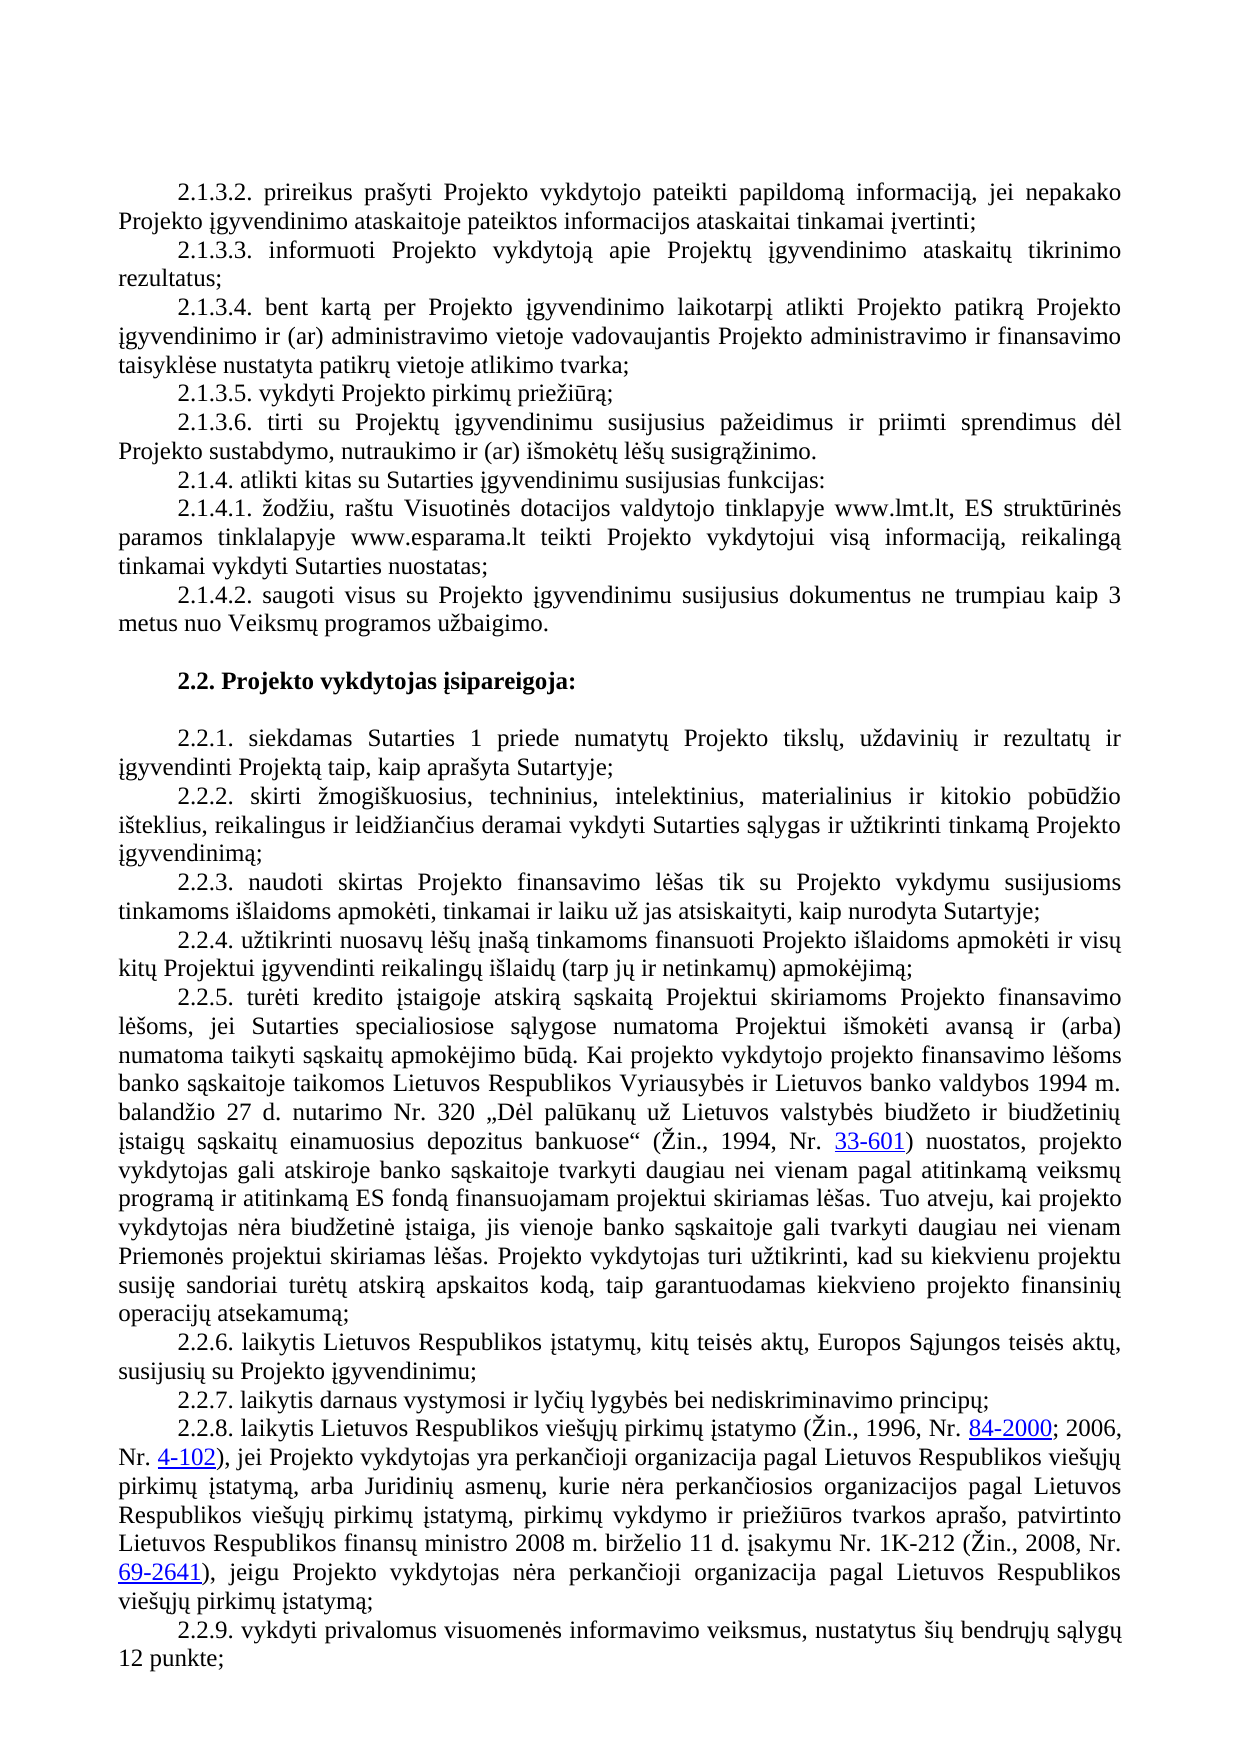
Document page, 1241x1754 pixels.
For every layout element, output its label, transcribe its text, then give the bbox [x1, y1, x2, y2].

text 2.1.3.4. bent kartą per Projekto įgyvendinimo laikotarpį atlikti Projekto patikrą Projekto įgyvendinimo ir (ar) administravimo vietoje vadovaujantis Projekto administravimo ir finansavimo taisyklėse nustatyta patikrų vietoje atlikimo tvarka; [118, 292, 1122, 378]
text 2.1.3.6. tirti su Projektų įgyvendinimu susijusius pažeidimus ir priimti sprendimus dėl Projekto sustabdymo, nutraukimo ir (ar) išmokėtų lėšų susigrąžinimo. [118, 407, 1122, 465]
text 2.1.4. atlikti kitas su Sutarties įgyvendinimu susijusias funkcijas: [118, 465, 1122, 493]
text 2.2. Projekto vykdytojas įsipareigoja: [118, 666, 1122, 695]
text 2.1.3.5. vykdyti Projekto pirkimų priežiūrą; [118, 378, 1122, 407]
text 2.2.4. užtikrinti nuosavų lėšų įnašą tinkamoms finansuoti Projekto išlaidoms apmokėti ir visų kitų Projektui įgyvendinti reikalingų išlaidų (tarp jų ir netinkamų) apmokėjimą; [118, 925, 1122, 982]
text 2.1.4.2. saugoti visus su Projekto įgyvendinimu susijusius dokumentus ne trumpiau kaip 3 metus nuo Veiksmų programos užbaigimo. [118, 580, 1122, 637]
text 2.2.7. laikytis darnaus vystymosi ir lyčių lygybės bei nediskriminavimo principų; [118, 1385, 1122, 1413]
text 2.2.1. siekdamas Sutarties 1 priede numatytų Projekto tikslų, uždavinių ir rezultatų ir įgyvendinti Projektą taip, kaip aprašyta Sutartyje; [118, 723, 1122, 781]
text 2.2.9. vykdyti privalomus visuomenės informavimo veiksmus, nustatytus šių bendrųjų sąlygų 12 punkte; [118, 1615, 1122, 1672]
text 2.2.5. turėti kredito įstaigoje atskirą sąskaitą Projektui skiriamoms Projekto finansavimo lėšoms, jei Sutarties specialiosiose sąlygose numatoma Projektui išmokėti avansą ir (arba) numatoma taikyti sąskaitų apmokėjimo būdą. Kai projekto vykdytojo projekto finansavimo lėšoms banko sąskaitoje taikomos Lietuvos Respublikos Vyriausybės ir Lietuvos banko valdybos 1994 m. balandžio 27 d. nutarimo Nr. 320 „Dėl palūkanų už Lietuvos valstybės biudžeto ir biudžetinių įstaigų sąskaitų einamuosius depozitus bankuose“ (Žin., 1994, Nr. 33-601) nuostatos, projekto vykdytojas gali atskiroje banko sąskaitoje tvarkyti daugiau nei vienam pagal atitinkamą veiksmų programą ir atitinkamą ES fondą finansuojamam projektui skiriamas lėšas. Tuo atveju, kai projekto vykdytojas nėra biudžetinė įstaiga, jis vienoje banko sąskaitoje gali tvarkyti daugiau nei vienam Priemonės projektui skiriamas lėšas. Projekto vykdytojas turi užtikrinti, kad su kiekvienu projektu susiję sandoriai turėtų atskirą apskaitos kodą, taip garantuodamas kiekvieno projekto finansinių operacijų atsekamumą; [118, 982, 1122, 1327]
text 2.1.3.3. informuoti Projekto vykdytoją apie Projektų įgyvendinimo ataskaitų tikrinimo rezultatus; [118, 235, 1122, 292]
text 2.2.2. skirti žmogiškuosius, techninius, intelektinius, materialinius ir kitokio pobūdžio išteklius, reikalingus ir leidžiančius deramai vykdyti Sutarties sąlygas ir užtikrinti tinkamą Projekto įgyvendinimą; [118, 781, 1122, 867]
text 2.2.8. laikytis Lietuvos Respublikos viešųjų pirkimų įstatymo (Žin., 1996, Nr. 84-2000; 2006, Nr. 4-102), jei Projekto vykdytojas yra perkančioji organizacija pagal Lietuvos Respublikos viešųjų pirkimų įstatymą, arba Juridinių asmenų, kurie nėra perkančiosios organizacijos pagal Lietuvos Respublikos viešųjų pirkimų įstatymą, pirkimų vykdymo ir priežiūros tvarkos aprašo, patvirtinto Lietuvos Respublikos finansų ministro 2008 m. birželio 11 d. įsakymu Nr. 1K-212 (Žin., 2008, Nr. 69-2641), jeigu Projekto vykdytojas nėra perkančioji organizacija pagal Lietuvos Respublikos viešųjų pirkimų įstatymą; [118, 1413, 1122, 1615]
text 2.2.6. laikytis Lietuvos Respublikos įstatymų, kitų teisės aktų, Europos Sąjungos teisės aktų, susijusių su Projekto įgyvendinimu; [118, 1327, 1122, 1385]
text 2.1.4.1. žodžiu, raštu Visuotinės dotacijos valdytojo tinklapyje www.lmt.lt, ES struktūrinės paramos tinklalapyje www.esparama.lt teikti Projekto vykdytojui visą informaciją, reikalingą tinkamai vykdyti Sutarties nuostatas; [118, 493, 1122, 580]
text 2.1.3.2. prireikus prašyti Projekto vykdytojo pateikti papildomą informaciją, jei nepakako Projekto įgyvendinimo ataskaitoje pateiktos informacijos ataskaitai tinkamai įvertinti; [118, 177, 1122, 235]
text 2.2.3. naudoti skirtas Projekto finansavimo lėšas tik su Projekto vykdymu susijusioms tinkamoms išlaidoms apmokėti, tinkamai ir laiku už jas atsiskaityti, kaip nurodyta Sutartyje; [118, 867, 1122, 925]
